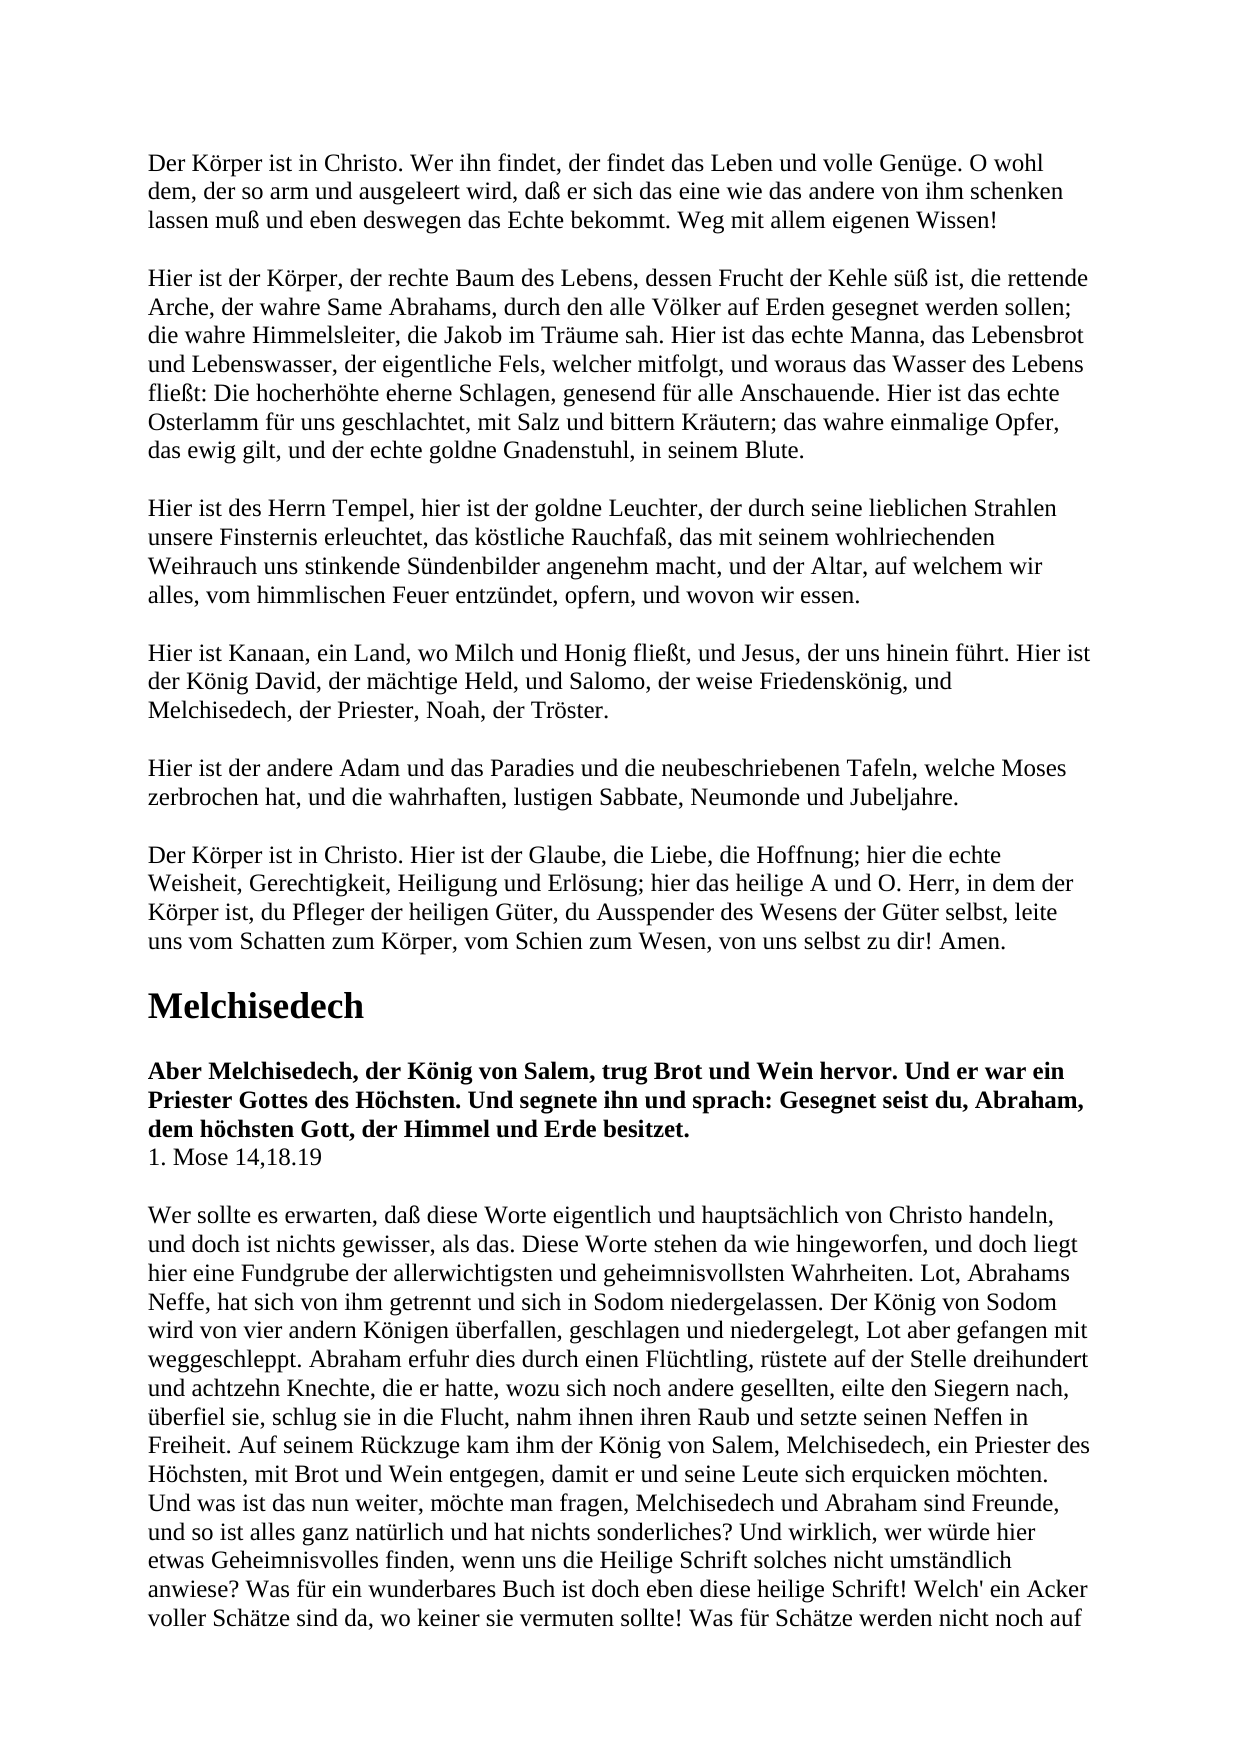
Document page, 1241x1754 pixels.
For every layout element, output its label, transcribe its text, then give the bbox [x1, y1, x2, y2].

text Hier ist des Herrn Tempel, hier ist der goldne Leuchter, der durch seine lieblichen Strahlen unsere Finsternis erleuchtet, das köstliche Rauchfaß, das mit seinem wohlriechenden Weihrauch uns stinkende Sündenbilder angenehm macht, und der Altar, auf welchem wir alles, vom himmlischen Feuer entzündet, opfern, und wovon wir essen. [148, 493, 1093, 608]
text Aber Melchisedech, der König von Salem, trug Brot und Wein hervor. Und er war ein Priester Gottes des Höchsten. Und segnete ihn und sprach: Gesegnet seist du, Abraham, dem höchsten Gott, der Himmel und Erde besitzet. 1. Mose 14,18.19 [148, 1056, 1093, 1171]
subtitle Melchisedech [148, 984, 1093, 1027]
text Hier ist der Körper, der rechte Baum des Lebens, dessen Frucht der Kehle süß ist, die rettende Arche, der wahre Same Abrahams, durch den alle Völker auf Erden gesegnet werden sollen; die wahre Himmelsleiter, die Jakob im Träume sah. Hier ist das echte Manna, das Lebensbrot und Lebenswasser, der eigentliche Fels, welcher mitfolgt, und woraus das Wasser des Lebens fließt: Die hocherhöhte eherne Schlagen, genesend für alle Anschauende. Hier ist das echte Osterlamm für uns geschlachtet, mit Salz und bittern Kräutern; das wahre einmalige Opfer, das ewig gilt, und der echte goldne Gnadenstuhl, in seinem Blute. [148, 263, 1093, 464]
text Wer sollte es erwarten, daß diese Worte eigentlich und hauptsächlich von Christo handeln, und doch ist nichts gewisser, als das. Diese Worte stehen da wie hingeworfen, und doch liegt hier eine Fundgrube der allerwichtigsten und geheimnisvollsten Wahrheiten. Lot, Abrahams Neffe, hat sich von ihm getrennt und sich in Sodom niedergelassen. Der König von Sodom wird von vier andern Königen überfallen, geschlagen und niedergelegt, Lot aber gefangen mit weggeschleppt. Abraham erfuhr dies durch einen Flüchtling, rüstete auf der Stelle dreihundert und achtzehn Knechte, die er hatte, wozu sich noch andere gesellten, eilte den Siegern nach, überfiel sie, schlug sie in die Flucht, nahm ihnen ihren Raub und setzte seinen Neffen in Freiheit. Auf seinem Rückzuge kam ihm der König von Salem, Melchisedech, ein Priester des Höchsten, mit Brot und Wein entgegen, damit er und seine Leute sich erquicken möchten. Und was ist das nun weiter, möchte man fragen, Melchisedech und Abraham sind Freunde, und so ist alles ganz natürlich und hat nichts sonderliches? Und wirklich, wer würde hier etwas Geheimnisvolles finden, wenn uns die Heilige Schrift solches nicht umständlich anwiese? Was für ein wunderbares Buch ist doch eben diese heilige Schrift! Welch' ein Acker voller Schätze sind da, wo keiner sie vermuten sollte! Was für Schätze werden nicht noch auf [148, 1200, 1093, 1632]
text Hier ist Kanaan, ein Land, wo Milch und Honig fließt, und Jesus, der uns hinein führt. Hier ist der König David, der mächtige Held, und Salomo, der weise Friedenskönig, und Melchisedech, der Priester, Noah, der Tröster. [148, 638, 1093, 724]
text Hier ist der andere Adam und das Paradies und die neubeschriebenen Tafeln, welche Moses zerbrochen hat, und die wahrhaften, lustigen Sabbate, Neumonde und Jubeljahre. [148, 753, 1093, 811]
text Der Körper ist in Christo. Hier ist der Glaube, die Liebe, die Hoffnung; hier die echte Weisheit, Gerechtigkeit, Heiligung und Erlösung; hier das heilige A und O. Herr, in dem der Körper ist, du Pfleger der heiligen Güter, du Ausspender des Wesens der Güter selbst, leite uns vom Schatten zum Körper, vom Schien zum Wesen, von uns selbst zu dir! Amen. [148, 840, 1093, 955]
text Der Körper ist in Christo. Wer ihn findet, der findet das Leben und volle Genüge. O wohl dem, der so arm und ausgeleert wird, daß er sich das eine wie das andere von ihm schenken lassen muß und eben deswegen das Echte bekommt. Weg mit allem eigenen Wissen! [148, 148, 1093, 234]
